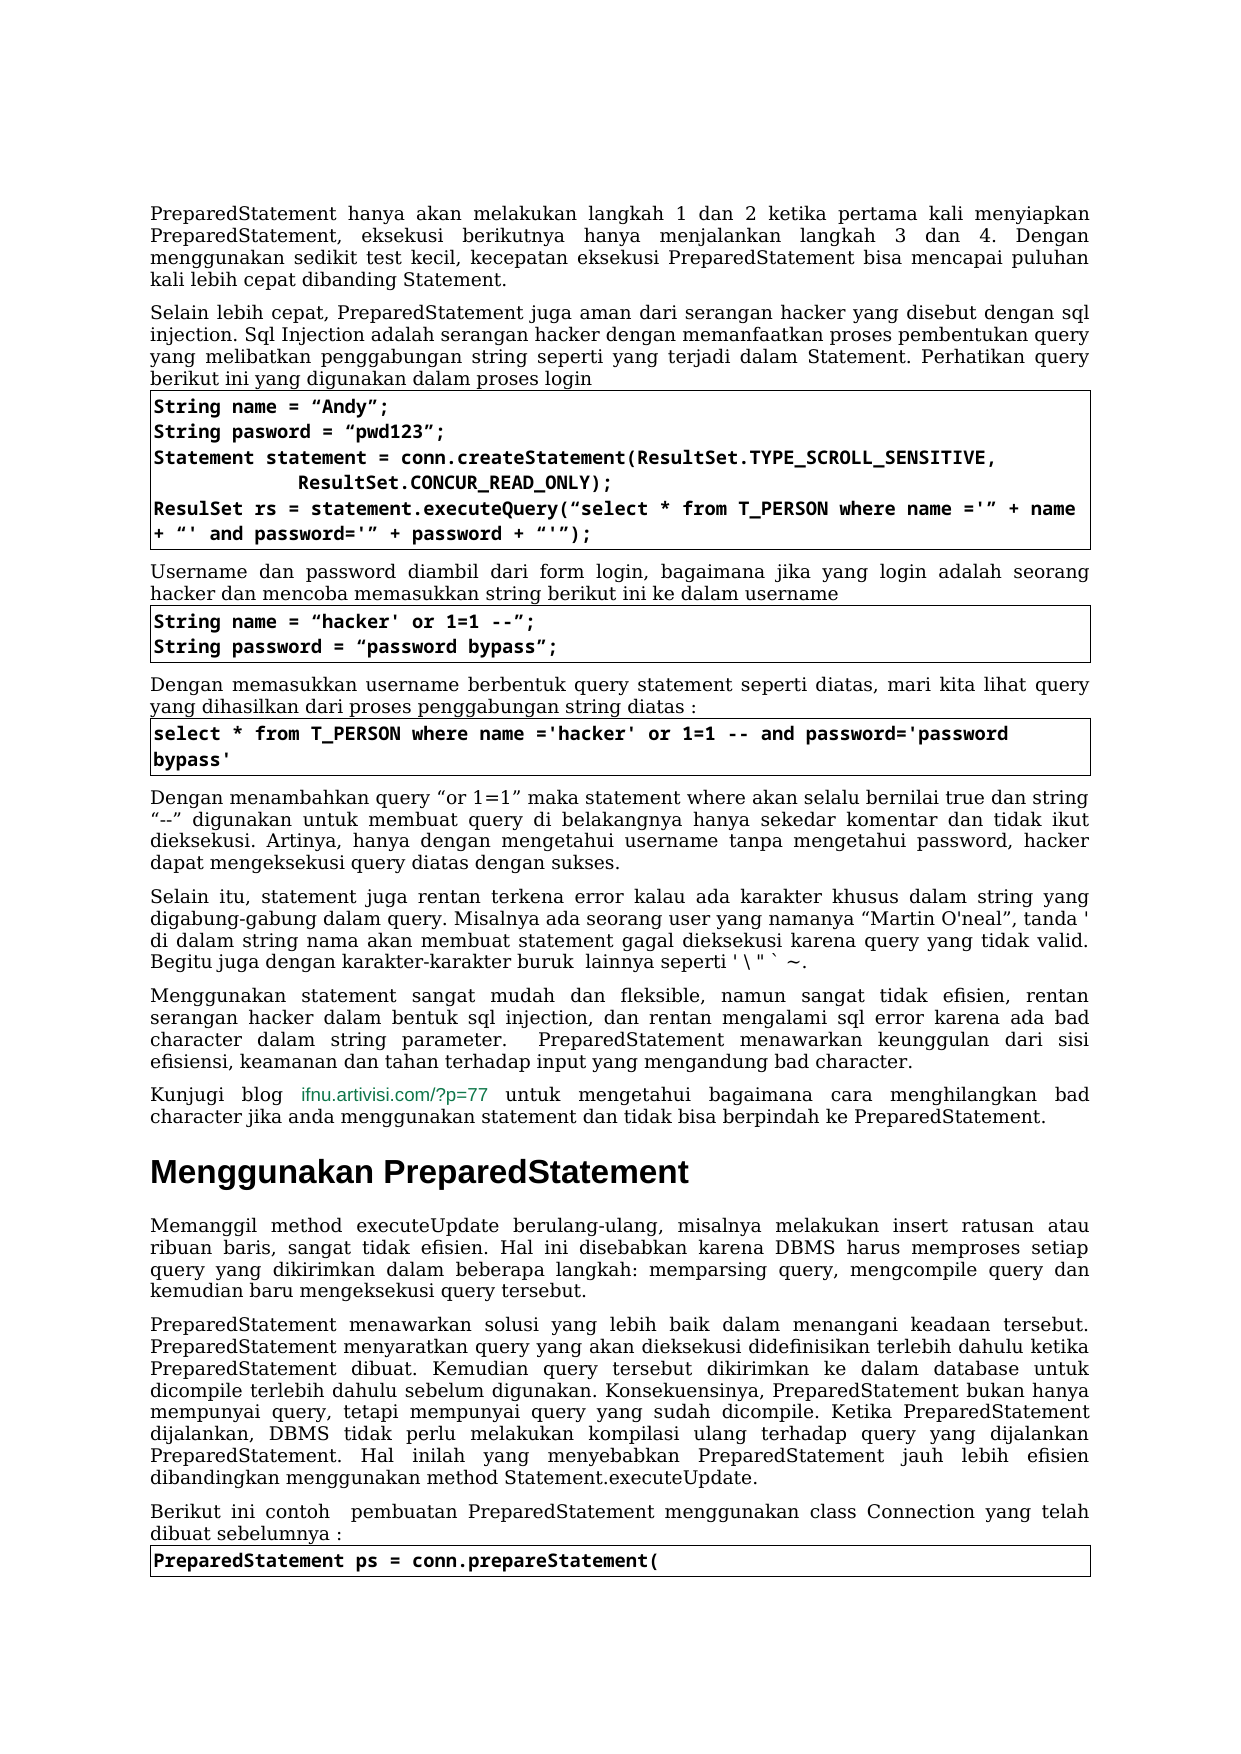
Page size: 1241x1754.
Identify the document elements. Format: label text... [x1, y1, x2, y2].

text Selain lebih cepat, PreparedStatement juga aman dari serangan hacker yang disebut dengan sql injection. Sql Injection adalah serangan hacker dengan memanfaatkan proses pembentukan query yang melibatkan penggabungan string seperti yang terjadi dalam Statement. Perhatikan query berikut ini yang digunakan dalam proses login [150, 302, 1091, 390]
text Dengan menambahkan query “or 1=1” maka statement where akan selalu bernilai true dan string “--” digunakan untuk membuat query di belakangnya hanya sekedar komentar dan tidak ikut dieksekusi. Artinya, hanya dengan mengetahui username tanpa mengetahui password, hacker dapat mengeksekusi query diatas dengan sukses. [150, 787, 1091, 874]
text String password = “password bypass”; [151, 630, 1090, 662]
subtitle Menggunakan PreparedStatement [150, 1153, 1091, 1191]
text PreparedStatement hanya akan melakukan langkah 1 dan 2 ketika pertama kali menyiapkan PreparedStatement, eksekusi berikutnya hanya menjalankan langkah 3 dan 4. Dengan menggunakan sedikit test kecil, kecepatan eksekusi PreparedStatement bisa mencapai puluhan kali lebih cepat dibanding Statement. [150, 203, 1091, 291]
text Statement statement = conn.createStatement(ResultSet.TYPE_SCROLL_SENSITIVE, [151, 441, 1090, 466]
text String name = “hacker' or 1=1 --”; [151, 606, 1090, 630]
text ResultSet.CONCUR_READ_ONLY); [151, 466, 1090, 492]
text Selain itu, statement juga rentan terkena error kalau ada karakter khusus dalam string yang digabung-gabung dalam query. Misalnya ada seorang user yang namanya “Martin O'neal”, tanda ' di dalam string nama akan membuat statement gagal dieksekusi karena query yang tidak valid. Begitu juga dengan karakter-karakter buruk lainnya seperti ' \ " ` ~. [150, 886, 1091, 973]
text Username dan password diambil dari form login, bagaimana jika yang login adalah seorang hacker dan mencoba memasukkan string berikut ini ke dalam username [150, 561, 1091, 605]
text String name = “Andy”; [151, 391, 1090, 415]
text PreparedStatement menawarkan solusi yang lebih baik dalam menangani keadaan tersebut. PreparedStatement menyaratkan query yang akan dieksekusi didefinisikan terlebih dahulu ketika PreparedStatement dibuat. Kemudian query tersebut dikirimkan ke dalam database untuk dicompile terlebih dahulu sebelum digunakan. Konsekuensinya, PreparedStatement bukan hanya mempunyai query, tetapi mempunyai query yang sudah dicompile. Ketika PreparedStatement dijalankan, DBMS tidak perlu melakukan kompilasi ulang terhadap query yang dijalankan PreparedStatement. Hal inilah yang menyebabkan PreparedStatement jauh lebih efisien dibandingkan menggunakan method Statement.executeUpdate. [150, 1314, 1091, 1489]
text Memanggil method executeUpdate berulang-ulang, misalnya melakukan insert ratusan atau ribuan baris, sangat tidak efisien. Hal ini disebabkan karena DBMS harus memproses setiap query yang dikirimkan dalam beberapa langkah: memparsing query, mengcompile query dan kemudian baru mengeksekusi query tersebut. [150, 1215, 1091, 1302]
text Berikut ini contoh pembuatan PreparedStatement menggunakan class Connection yang telah dibuat sebelumnya : [150, 1501, 1091, 1544]
text Kunjugi blog ifnu.artivisi.com/?p=77 untuk mengetahui bagaimana cara menghilangkan bad character jika anda menggunakan statement dan tidak bisa berpindah ke PreparedStatement. [150, 1084, 1091, 1128]
text Dengan memasukkan username berbentuk query statement seperti diatas, mari kita lihat query yang dihasilkan dari proses penggabungan string diatas : [150, 674, 1091, 718]
text ResulSet rs = statement.executeQuery(“select * from T_PERSON where name ='” + name + “' and password='” + password + “'”); [151, 492, 1090, 549]
text String pasword = “pwd123”; [151, 415, 1090, 441]
text PreparedStatement ps = conn.prepareStatement( [151, 1546, 1090, 1576]
text Menggunakan statement sangat mudah dan fleksible, namun sangat tidak efisien, rentan serangan hacker dalam bentuk sql injection, dan rentan mengalami sql error karena ada bad character dalam string parameter. PreparedStatement menawarkan keunggulan dari sisi efisiensi, keamanan dan tahan terhadap input yang mengandung bad character. [150, 985, 1091, 1073]
text select * from T_PERSON where name ='hacker' or 1=1 -- and password='password bypass' [151, 719, 1090, 775]
